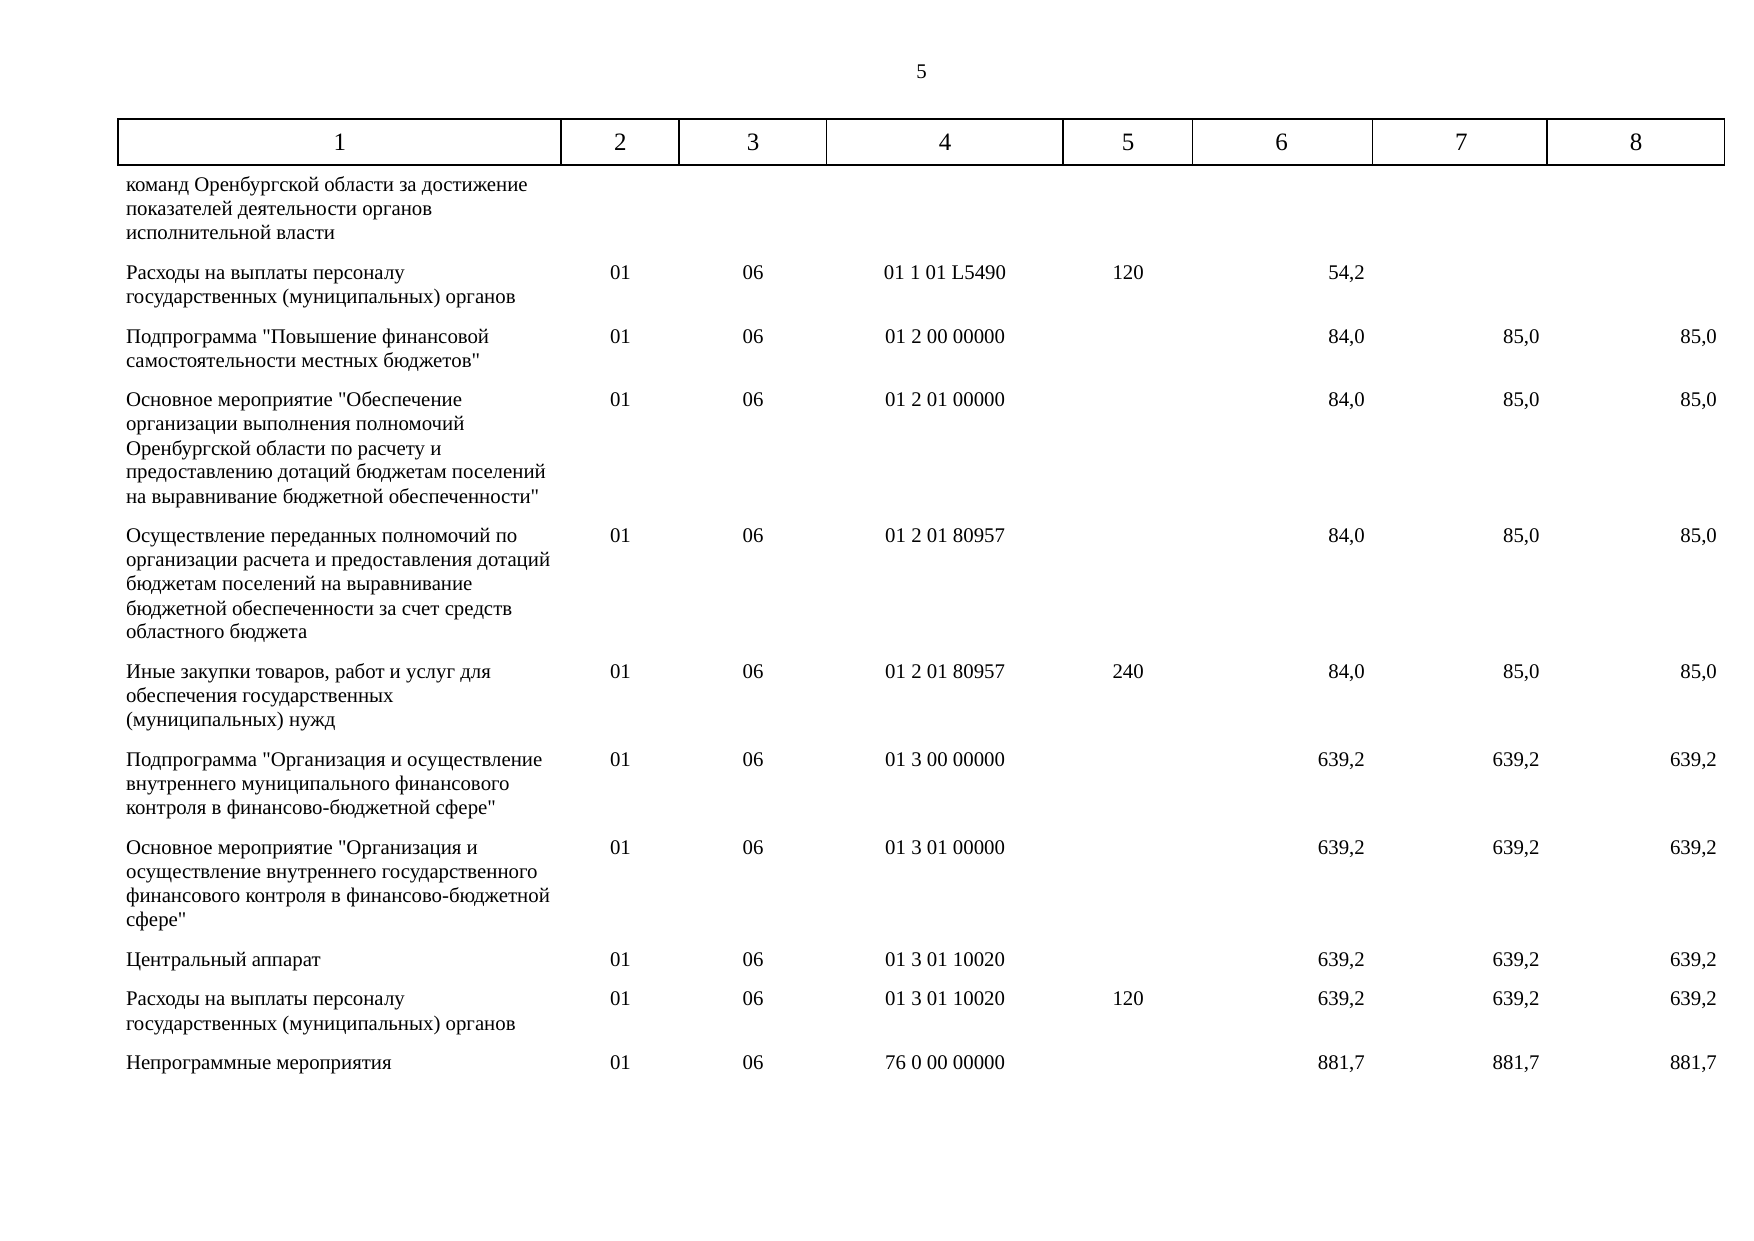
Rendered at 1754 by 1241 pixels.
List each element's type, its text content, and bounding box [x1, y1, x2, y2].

table_cell 01 3 01 10020 [827, 979, 1063, 1042]
table_cell [1372, 166, 1547, 252]
table_cell 06 [679, 1042, 827, 1082]
table_cell 639,2 [1193, 939, 1372, 978]
table_cell 85,0 [1547, 380, 1724, 515]
table_cell Подпрограмма "Повышение финансовой самостоятельности местных бюджетов" [118, 316, 561, 379]
table_header 3 [687, 128, 819, 156]
table_cell 240 [1063, 651, 1193, 739]
table_cell [1063, 827, 1193, 939]
table_cell 120 [1063, 252, 1193, 316]
table_cell 06 [679, 316, 827, 379]
table_cell 639,2 [1547, 739, 1724, 827]
table_cell [1063, 739, 1193, 827]
table_cell Расходы на выплаты персоналу государственных (муниципальных) органов [118, 979, 561, 1042]
table_cell 01 [561, 827, 679, 939]
table_cell 06 [679, 979, 827, 1042]
table_cell 06 [679, 827, 827, 939]
table_header 4 [835, 128, 1055, 156]
table_cell 01 2 01 00000 [827, 380, 1063, 515]
table_cell [561, 166, 679, 252]
table_header [1193, 120, 1372, 164]
table_header [827, 120, 1062, 164]
table_cell [827, 166, 1063, 252]
table_cell 54,2 [1193, 252, 1372, 316]
table_cell [1547, 252, 1724, 316]
table_cell [1063, 515, 1193, 651]
table_cell 639,2 [1547, 827, 1724, 939]
table_cell 639,2 [1372, 939, 1547, 978]
table_cell [679, 166, 827, 252]
table_cell 639,2 [1193, 739, 1372, 827]
table_cell 84,0 [1193, 380, 1372, 515]
table_cell 01 [561, 515, 679, 651]
table_cell 76 0 00 00000 [827, 1042, 1063, 1082]
table_cell 06 [679, 515, 827, 651]
table_cell 01 3 00 00000 [827, 739, 1063, 827]
table_cell 01 3 01 10020 [827, 939, 1063, 978]
table_cell 01 2 01 80957 [827, 515, 1063, 651]
table_header 7 [1380, 128, 1542, 156]
table_header [562, 120, 678, 164]
table_header [1373, 120, 1546, 164]
table_cell [1063, 380, 1193, 515]
table_cell Осуществление переданных полномочий по организации расчета и предоставления дотаций бюджетам поселений на выравнивание бюджетной обеспеченности за счет средств областного бюджета [118, 515, 561, 651]
table_cell 01 [561, 979, 679, 1042]
table_cell 639,2 [1547, 979, 1724, 1042]
table_cell 01 3 01 00000 [827, 827, 1063, 939]
table_header 2 [569, 128, 671, 156]
table_cell 01 [561, 252, 679, 316]
table_cell 881,7 [1547, 1042, 1724, 1082]
table_header 5 [1071, 128, 1185, 156]
table_cell 84,0 [1193, 515, 1372, 651]
table_cell 639,2 [1193, 827, 1372, 939]
table_cell 01 2 01 80957 [827, 651, 1063, 739]
table_cell Иные закупки товаров, работ и услуг для обеспечения государственных (муниципальных) нужд [118, 651, 561, 739]
table_header [119, 120, 560, 164]
table_cell [1063, 939, 1193, 978]
table_cell 01 1 01 L5490 [827, 252, 1063, 316]
table_cell 85,0 [1547, 515, 1724, 651]
table_cell 01 [561, 1042, 679, 1082]
table_cell Расходы на выплаты персоналу государственных (муниципальных) органов [118, 252, 561, 316]
table_header [1064, 120, 1192, 164]
table_header 6 [1201, 128, 1362, 156]
table_cell 881,7 [1372, 1042, 1547, 1082]
table_cell 06 [679, 380, 827, 515]
table_cell Подпрограмма "Организация и осуществление внутреннего муниципального финансового контроля в финансово-бюджетной сфере" [118, 739, 561, 827]
table_cell Непрограммные мероприятия [118, 1042, 561, 1082]
table_cell 85,0 [1372, 380, 1547, 515]
table_cell 01 [561, 380, 679, 515]
table_cell 84,0 [1193, 316, 1372, 379]
table_cell 06 [679, 939, 827, 978]
table_cell 639,2 [1547, 939, 1724, 978]
table_cell 01 [561, 739, 679, 827]
table_header 8 [1555, 128, 1716, 156]
table_cell 639,2 [1372, 827, 1547, 939]
table_cell 84,0 [1193, 651, 1372, 739]
table_cell 06 [679, 739, 827, 827]
table_cell [1063, 1042, 1193, 1082]
table_cell 06 [679, 252, 827, 316]
table_cell 85,0 [1372, 651, 1547, 739]
table_cell [1372, 252, 1547, 316]
table_cell 881,7 [1193, 1042, 1372, 1082]
table_cell 85,0 [1547, 316, 1724, 379]
table_header [1548, 120, 1724, 164]
table_cell 639,2 [1372, 739, 1547, 827]
table_cell Основное мероприятие "Обеспечение организации выполнения полномочий Оренбургской области по расчету и предоставлению дотаций бюджетам поселений на выравнивание бюджетной обеспеченности" [118, 380, 561, 515]
table_cell 01 [561, 316, 679, 379]
table_cell [1063, 316, 1193, 379]
table_cell 120 [1063, 979, 1193, 1042]
table_cell [1063, 166, 1193, 252]
table_cell 01 [561, 651, 679, 739]
table_cell 06 [679, 651, 827, 739]
table_cell Центральный аппарат [118, 939, 561, 978]
table_cell команд Оренбургской области за достижение показателей деятельности органов исполнительной власти [118, 166, 561, 252]
table_cell 639,2 [1372, 979, 1547, 1042]
table_cell 85,0 [1547, 651, 1724, 739]
table_cell 639,2 [1193, 979, 1372, 1042]
table_cell 01 [561, 939, 679, 978]
table_cell 85,0 [1372, 316, 1547, 379]
table_cell 01 2 00 00000 [827, 316, 1063, 379]
table_header [680, 120, 826, 164]
table_cell [1547, 166, 1724, 252]
table_cell 85,0 [1372, 515, 1547, 651]
table_header 1 [126, 128, 553, 156]
table_cell Основное мероприятие "Организация и осуществление внутреннего государственного финансового контроля в финансово-бюджетной сфере" [118, 827, 561, 939]
table_cell [1193, 166, 1372, 252]
